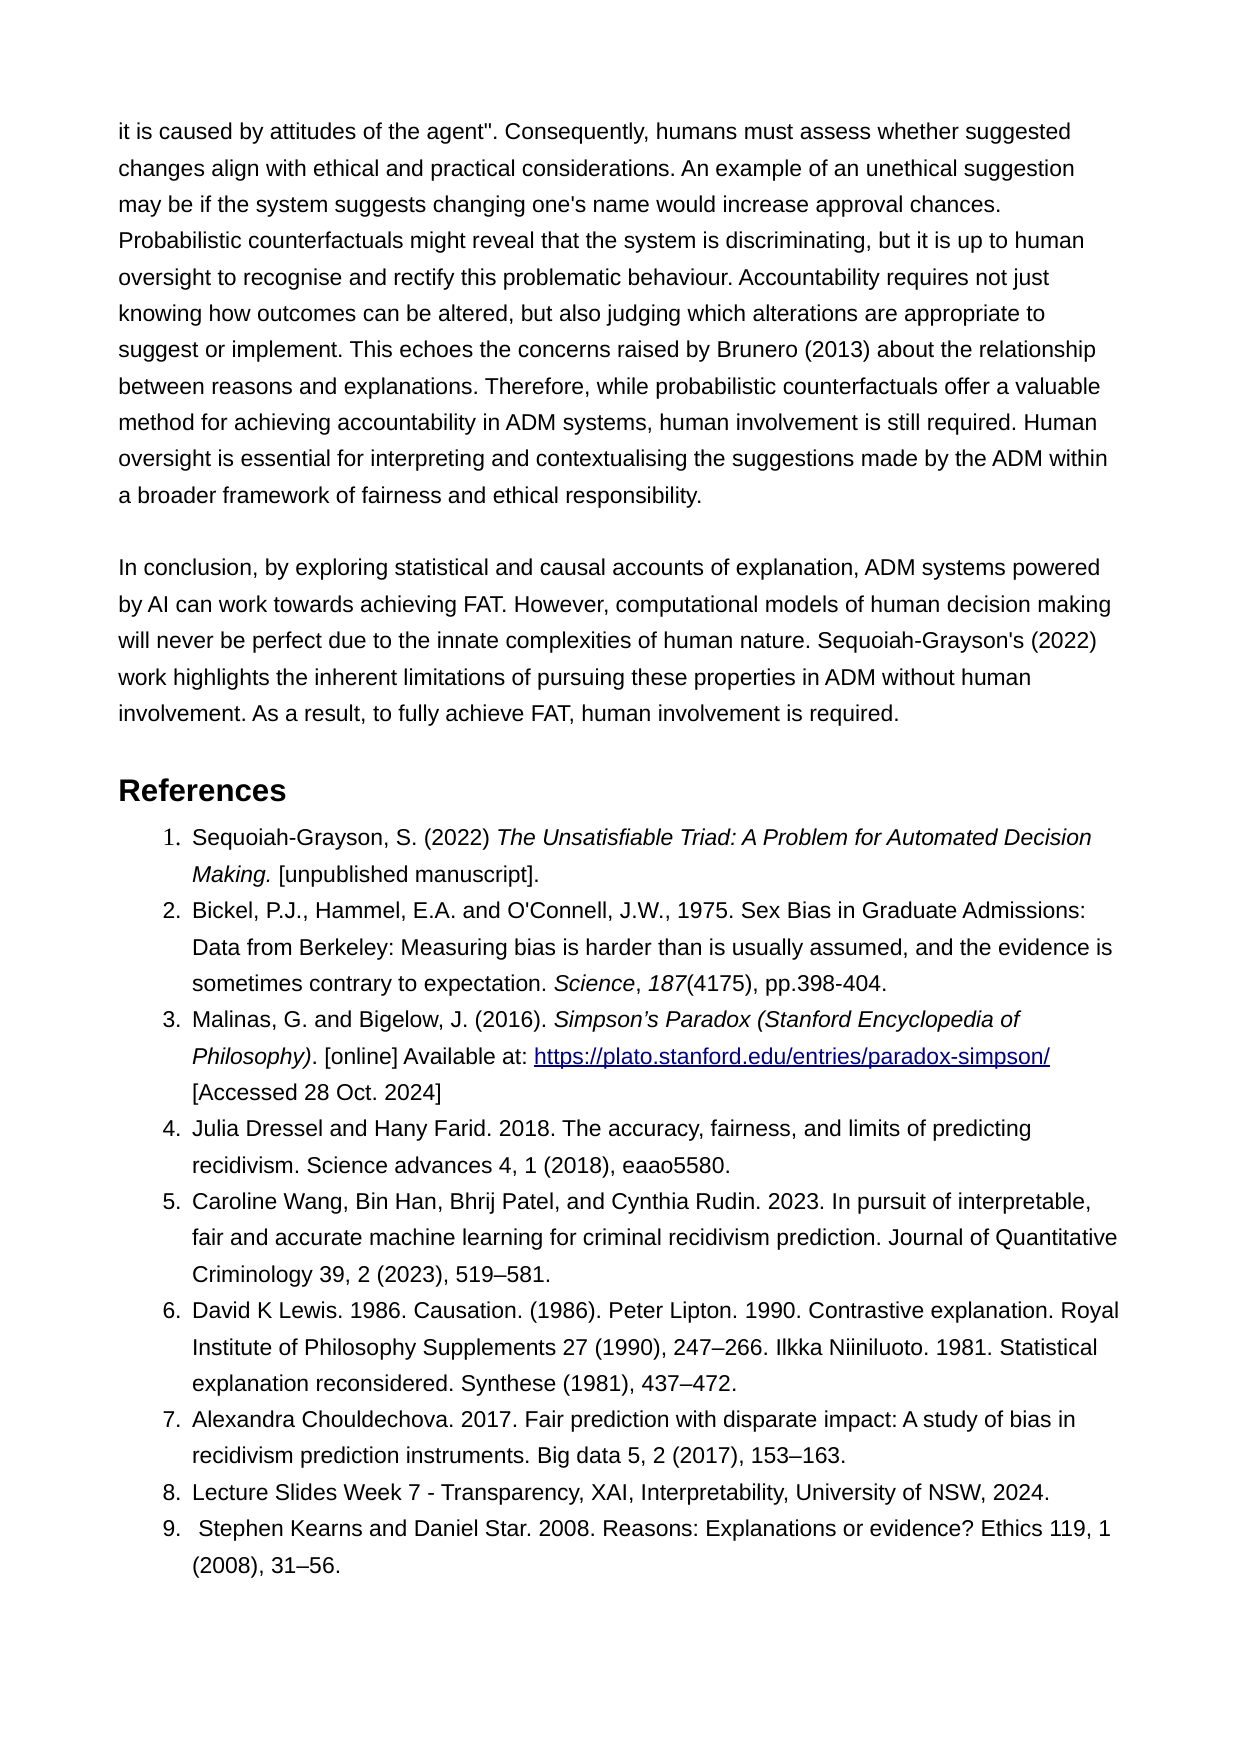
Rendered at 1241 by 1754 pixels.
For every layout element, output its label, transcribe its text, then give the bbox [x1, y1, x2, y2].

text it is caused by attitudes of the agent". Consequently, humans must assess whether suggested changes align with ethical and practical considerations. An example of an unethical suggestion may be if the system suggests changing one's name would increase approval chances. Probabilistic counterfactuals might reveal that the system is discriminating, but it is up to human oversight to recognise and rectify this problematic behaviour. Accountability requires not just knowing how outcomes can be altered, but also judging which alterations are appropriate to suggest or implement. This echoes the concerns raised by Brunero (2013) about the relationship between reasons and explanations. Therefore, while probabilistic counterfactuals offer a valuable method for achieving accountability in ADM systems, human involvement is still required. Human oversight is essential for interpreting and contextualising the suggestions made by the ADM within a broader framework of fairness and ethical responsibility. [118, 118, 1122, 508]
list Lecture Slides Week 7 - Transparency, XAI, Interpretability, University of NSW, 2024. [162, 1479, 1122, 1505]
list Stephen Kearns and Daniel Star. 2008. Reasons: Explanations or evidence? Ethics 119, 1 (2008), 31–56. [162, 1515, 1122, 1578]
list Alexandra Chouldechova. 2017. Fair prediction with disparate impact: A study of bias in recidivism prediction instruments. Big data 5, 2 (2017), 153–163. [162, 1406, 1122, 1469]
text References [118, 772, 1122, 808]
list Bickel, P.J., Hammel, E.A. and O'Connell, J.W., 1975. Sex Bias in Graduate Admissions: Data from Berkeley: Measuring bias is harder than is usually assumed, and the evidence is sometimes contrary to expectation. Science, 187(4175), pp.398-404. [162, 897, 1122, 996]
text In conclusion, by exploring statistical and causal accounts of explanation, ADM systems powered by AI can work towards achieving FAT. However, computational models of human decision making will never be perfect due to the innate complexities of human nature. Sequoiah-Grayson's (2022) work highlights the inherent limitations of pursuing these properties in ADM without human involvement. As a result, to fully achieve FAT, human involvement is required. [118, 554, 1122, 726]
list David K Lewis. 1986. Causation. (1986). Peter Lipton. 1990. Contrastive explanation. Royal Institute of Philosophy Supplements 27 (1990), 247–266. Ilkka Niiniluoto. 1981. Statistical explanation reconsidered. Synthese (1981), 437–472. [162, 1297, 1122, 1396]
list Sequoiah-Grayson, S. (2022) The Unsatisfiable Triad: A Problem for Automated Decision Making. [unpublished manuscript]. [162, 822, 1122, 887]
list Caroline Wang, Bin Han, Bhrij Patel, and Cynthia Rudin. 2023. In pursuit of interpretable, fair and accurate machine learning for criminal recidivism prediction. Journal of Quantitative Criminology 39, 2 (2023), 519–581. [162, 1188, 1122, 1287]
list Malinas, G. and Bigelow, J. (2016). Simpson’s Paradox (Stanford Encyclopedia of Philosophy). [online] Available at: https://plato.stanford.edu/entries/paradox-simpson/ [Accessed 28 Oct. 2024] [162, 1006, 1122, 1105]
list Julia Dressel and Hany Farid. 2018. The accuracy, fairness, and limits of predicting recidivism. Science advances 4, 1 (2018), eaao5580. [162, 1115, 1122, 1178]
